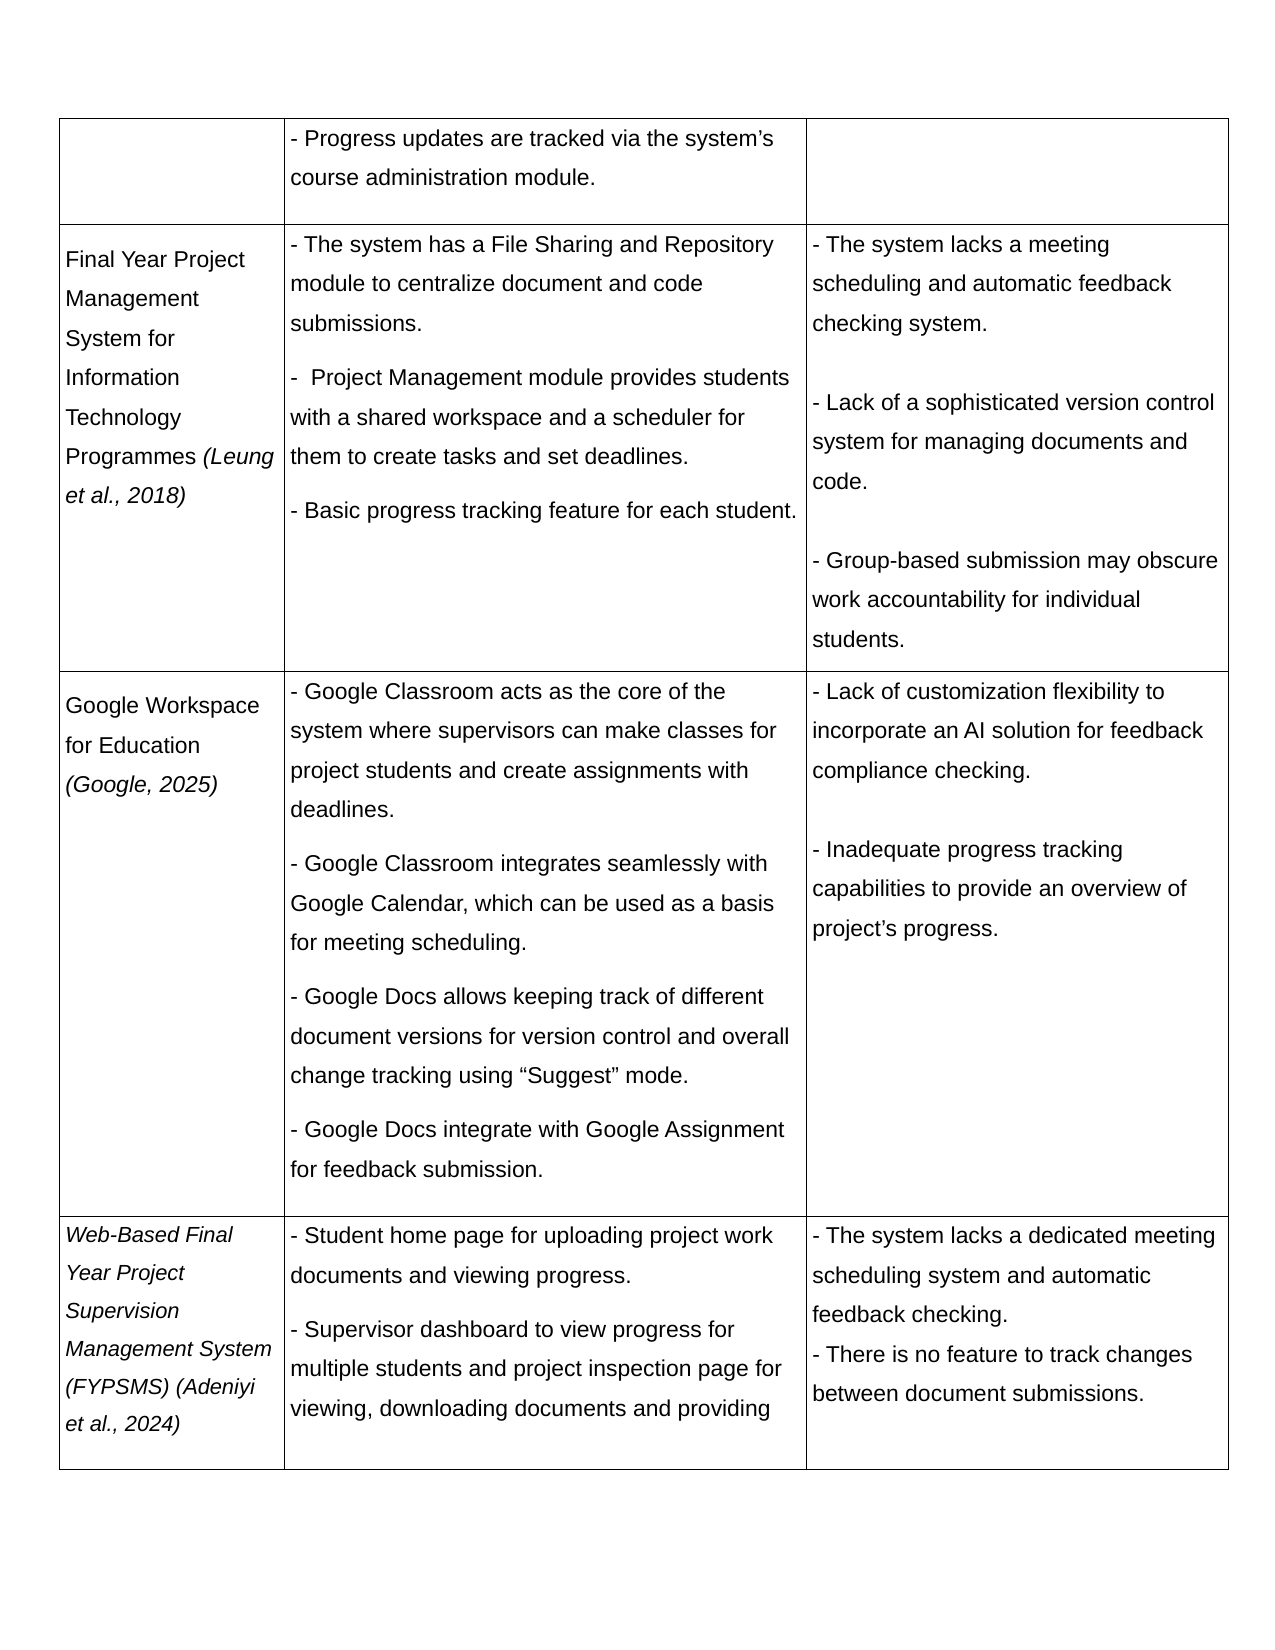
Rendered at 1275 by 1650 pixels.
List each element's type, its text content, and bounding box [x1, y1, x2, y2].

table_cell - Google Classroom acts as the core of the system where supervisors can make classes for project students and create assignments with deadlines. - Google Classroom integrates seamlessly with Google Calendar, which can be used as a basis for meeting scheduling. - Google Docs allows keeping track of different document versions for version control and overall change tracking using “Suggest” mode. - Google Docs integrate with Google Assignment for feedback submission. [285, 672, 806, 1216]
table_cell - The system has a File Sharing and Repository module to centralize document and code submissions. - Project Management module provides students with a shared workspace and a scheduler for them to create tasks and set deadlines. - Basic progress tracking feature for each student. [285, 225, 806, 671]
table_cell - Progress updates are tracked via the system’s course administration module. [285, 119, 806, 224]
table_cell Web-Based Final Year Project Supervision Management System (FYPSMS) (Adeniyi et al., 2024) [60, 1217, 284, 1469]
table_cell - Lack of customization flexibility to incorporate an AI solution for feedback compliance checking. - Inadequate progress tracking capabilities to provide an overview of project’s progress. [807, 672, 1228, 1216]
table_cell - The system lacks a meeting scheduling and automatic feedback checking system. - Lack of a sophisticated version control system for managing documents and code. - Group-based submission may obscure work accountability for individual students. [807, 225, 1228, 671]
table_cell - The system lacks a dedicated meeting scheduling system and automatic feedback checking. - There is no feature to track changes between document submissions. [807, 1217, 1228, 1469]
table_cell [60, 119, 284, 224]
table_cell Google Workspace for Education (Google, 2025) [60, 672, 284, 1216]
table_cell Final Year Project Management System for Information Technology Programmes (Leung et al., 2018) [60, 225, 284, 671]
table_cell - Student home page for uploading project work documents and viewing progress. - Supervisor dashboard to view progress for multiple students and project inspection page for viewing, downloading documents and providing [285, 1217, 806, 1469]
table_cell [807, 119, 1228, 224]
